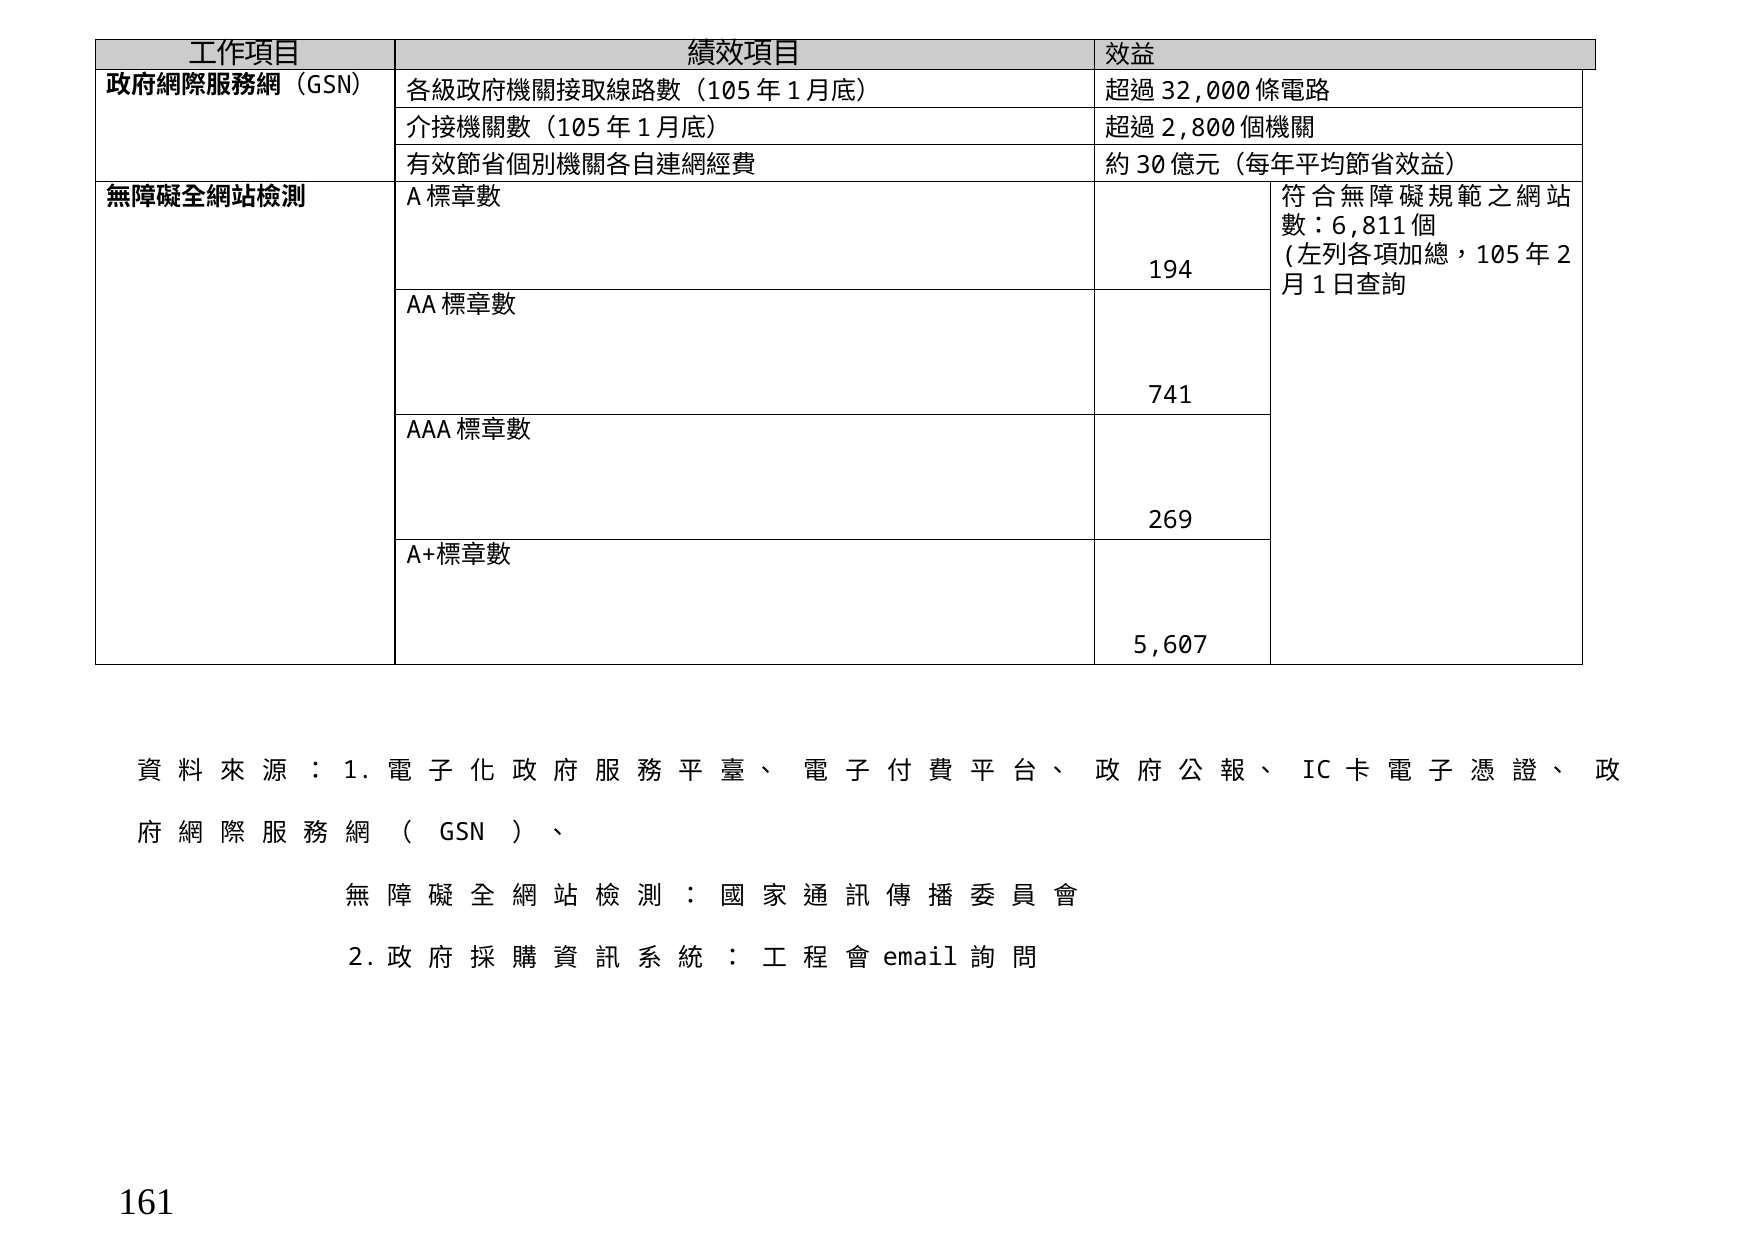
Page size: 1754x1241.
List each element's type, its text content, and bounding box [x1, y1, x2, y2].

table_cell 超過32,000條電路 [1095, 70, 1582, 107]
table_cell 約30億元（每年平均節省效益） [1095, 145, 1582, 181]
text 2.政府採購資訊系統：工程會email詢問 [128, 914, 1628, 977]
table_cell 194 [1095, 182, 1270, 289]
table_cell A標章數 [396, 182, 1094, 289]
table_cell AA標章數 [396, 290, 1094, 414]
table_cell [1583, 181, 1595, 289]
table_cell [1583, 289, 1595, 414]
table_cell 介接機關數（105年1月底） [396, 108, 1094, 144]
table_cell 741 [1095, 290, 1270, 414]
table_cell 5,607 [1095, 540, 1270, 664]
table_cell [1583, 144, 1595, 181]
table_cell [1583, 414, 1595, 539]
table_cell 符合無障礙規範之網站數：6,811個 (左列各項加總，105年2月1日查詢 [1271, 182, 1582, 664]
table_header 效益 [1095, 40, 1595, 69]
table_cell 無障礙全網站檢測 [96, 182, 394, 664]
text 資料來源：1.電子化政府服務平臺、電子付費平台、政府公報、IC卡電子憑證、政府網際服務網（GSN）、 無障礙全網站檢測：國家通訊傳播委員會 [128, 727, 1628, 914]
table_cell A+標章數 [396, 540, 1094, 664]
table_cell [1583, 107, 1595, 144]
table_cell AAA標章數 [396, 415, 1094, 539]
table_cell [1583, 539, 1595, 664]
table_cell 政府網際服務網（GSN） [96, 70, 394, 181]
table_cell 269 [1095, 415, 1270, 539]
table_cell 有效節省個別機關各自連網經費 [396, 145, 1094, 181]
table_header 工作項目 [96, 40, 394, 69]
table_cell 超過2,800個機關 [1095, 108, 1582, 144]
table_cell 各級政府機關接取線路數（105年1月底） [396, 70, 1094, 107]
table_cell [1583, 70, 1595, 107]
table_header 績效項目 [396, 40, 1094, 69]
